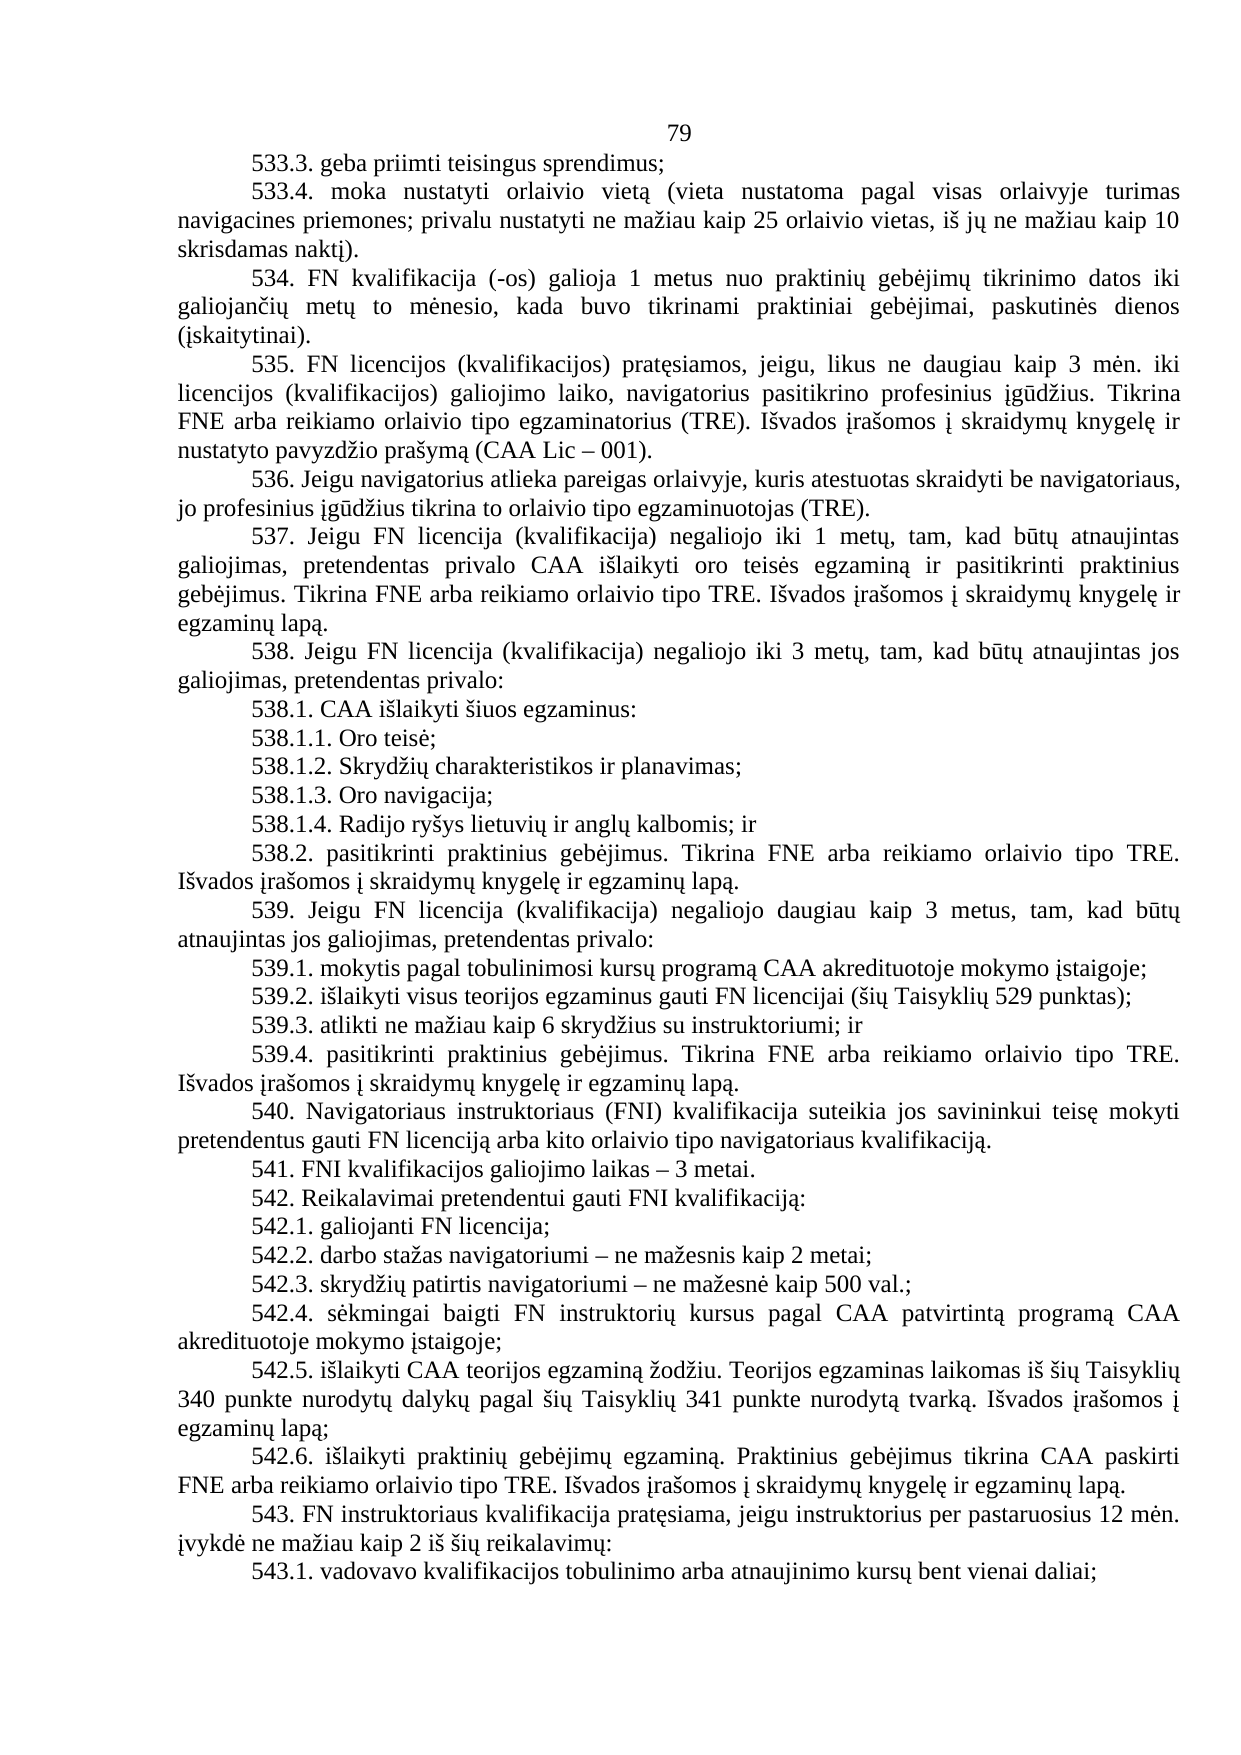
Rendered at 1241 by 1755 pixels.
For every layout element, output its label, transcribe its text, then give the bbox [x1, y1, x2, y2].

text 542.6. išlaikyti praktinių gebėjimų egzaminą. Praktinius gebėjimus tikrina CAA paskirti FNE arba reikiamo orlaivio tipo TRE. Išvados įrašomos į skraidymų knygelę ir egzaminų lapą. [177, 1441, 1181, 1499]
text 536. Jeigu navigatorius atlieka pareigas orlaivyje, kuris atestuotas skraidyti be navigatoriaus, jo profesinius įgūdžius tikrina to orlaivio tipo egzaminuotojas (TRE). [177, 464, 1181, 521]
text 542.3. skrydžių patirtis navigatoriumi – ne mažesnė kaip 500 val.; [177, 1269, 1181, 1298]
text 539.4. pasitikrinti praktinius gebėjimus. Tikrina FNE arba reikiamo orlaivio tipo TRE. Išvados įrašomos į skraidymų knygelę ir egzaminų lapą. [177, 1039, 1181, 1096]
text 543. FN instruktoriaus kvalifikacija pratęsiama, jeigu instruktorius per pastaruosius 12 mėn. įvykdė ne mažiau kaip 2 iš šių reikalavimų: [177, 1499, 1181, 1556]
text 538.1.4. Radijo ryšys lietuvių ir anglų kalbomis; ir [177, 809, 1181, 838]
text 539.3. atlikti ne mažiau kaip 6 skrydžius su instruktoriumi; ir [177, 1010, 1181, 1039]
text 542.5. išlaikyti CAA teorijos egzaminą žodžiu. Teorijos egzaminas laikomas iš šių Taisyklių 340 punkte nurodytų dalykų pagal šių Taisyklių 341 punkte nurodytą tvarką. Išvados įrašomos į egzaminų lapą; [177, 1355, 1181, 1441]
text 538.2. pasitikrinti praktinius gebėjimus. Tikrina FNE arba reikiamo orlaivio tipo TRE. Išvados įrašomos į skraidymų knygelę ir egzaminų lapą. [177, 838, 1181, 895]
text 537. Jeigu FN licencija (kvalifikacija) negaliojo iki 1 metų, tam, kad būtų atnaujintas galiojimas, pretendentas privalo CAA išlaikyti oro teisės egzaminą ir pasitikrinti praktinius gebėjimus. Tikrina FNE arba reikiamo orlaivio tipo TRE. Išvados įrašomos į skraidymų knygelę ir egzaminų lapą. [177, 521, 1181, 636]
text 534. FN kvalifikacija (-os) galioja 1 metus nuo praktinių gebėjimų tikrinimo datos iki galiojančių metų to mėnesio, kada buvo tikrinami praktiniai gebėjimai, paskutinės dienos (įskaitytinai). [177, 263, 1181, 349]
text 538.1. CAA išlaikyti šiuos egzaminus: [177, 694, 1181, 723]
text 533.3. geba priimti teisingus sprendimus; [177, 148, 1181, 176]
text 541. FNI kvalifikacijos galiojimo laikas – 3 metai. [177, 1154, 1181, 1183]
text 539. Jeigu FN licencija (kvalifikacija) negaliojo daugiau kaip 3 metus, tam, kad būtų atnaujintas jos galiojimas, pretendentas privalo: [177, 895, 1181, 953]
text 535. FN licencijos (kvalifikacijos) pratęsiamos, jeigu, likus ne daugiau kaip 3 mėn. iki licencijos (kvalifikacijos) galiojimo laiko, navigatorius pasitikrino profesinius įgūdžius. Tikrina FNE arba reikiamo orlaivio tipo egzaminatorius (TRE). Išvados įrašomos į skraidymų knygelę ir nustatyto pavyzdžio prašymą (CAA Lic – 001). [177, 349, 1181, 464]
text 542.4. sėkmingai baigti FN instruktorių kursus pagal CAA patvirtintą programą CAA akredituotoje mokymo įstaigoje; [177, 1298, 1181, 1355]
text 540. Navigatoriaus instruktoriaus (FNI) kvalifikacija suteikia jos savininkui teisę mokyti pretendentus gauti FN licenciją arba kito orlaivio tipo navigatoriaus kvalifikaciją. [177, 1096, 1181, 1154]
text 538.1.3. Oro navigacija; [177, 780, 1181, 809]
text 542.2. darbo stažas navigatoriumi – ne mažesnis kaip 2 metai; [177, 1240, 1181, 1269]
text 542.1. galiojanti FN licencija; [177, 1211, 1181, 1240]
text 538. Jeigu FN licencija (kvalifikacija) negaliojo iki 3 metų, tam, kad būtų atnaujintas jos galiojimas, pretendentas privalo: [177, 636, 1181, 694]
text 533.4. moka nustatyti orlaivio vietą (vieta nustatoma pagal visas orlaivyje turimas navigacines priemones; privalu nustatyti ne mažiau kaip 25 orlaivio vietas, iš jų ne mažiau kaip 10 skrisdamas naktį). [177, 176, 1181, 263]
text 538.1.2. Skrydžių charakteristikos ir planavimas; [177, 751, 1181, 780]
text 539.1. mokytis pagal tobulinimosi kursų programą CAA akredituotoje mokymo įstaigoje; [177, 953, 1181, 981]
text 539.2. išlaikyti visus teorijos egzaminus gauti FN licencijai (šių Taisyklių 529 punktas); [177, 981, 1181, 1010]
text 538.1.1. Oro teisė; [177, 723, 1181, 751]
text 543.1. vadovavo kvalifikacijos tobulinimo arba atnaujinimo kursų bent vienai daliai; [177, 1556, 1181, 1585]
text 542. Reikalavimai pretendentui gauti FNI kvalifikaciją: [177, 1183, 1181, 1211]
